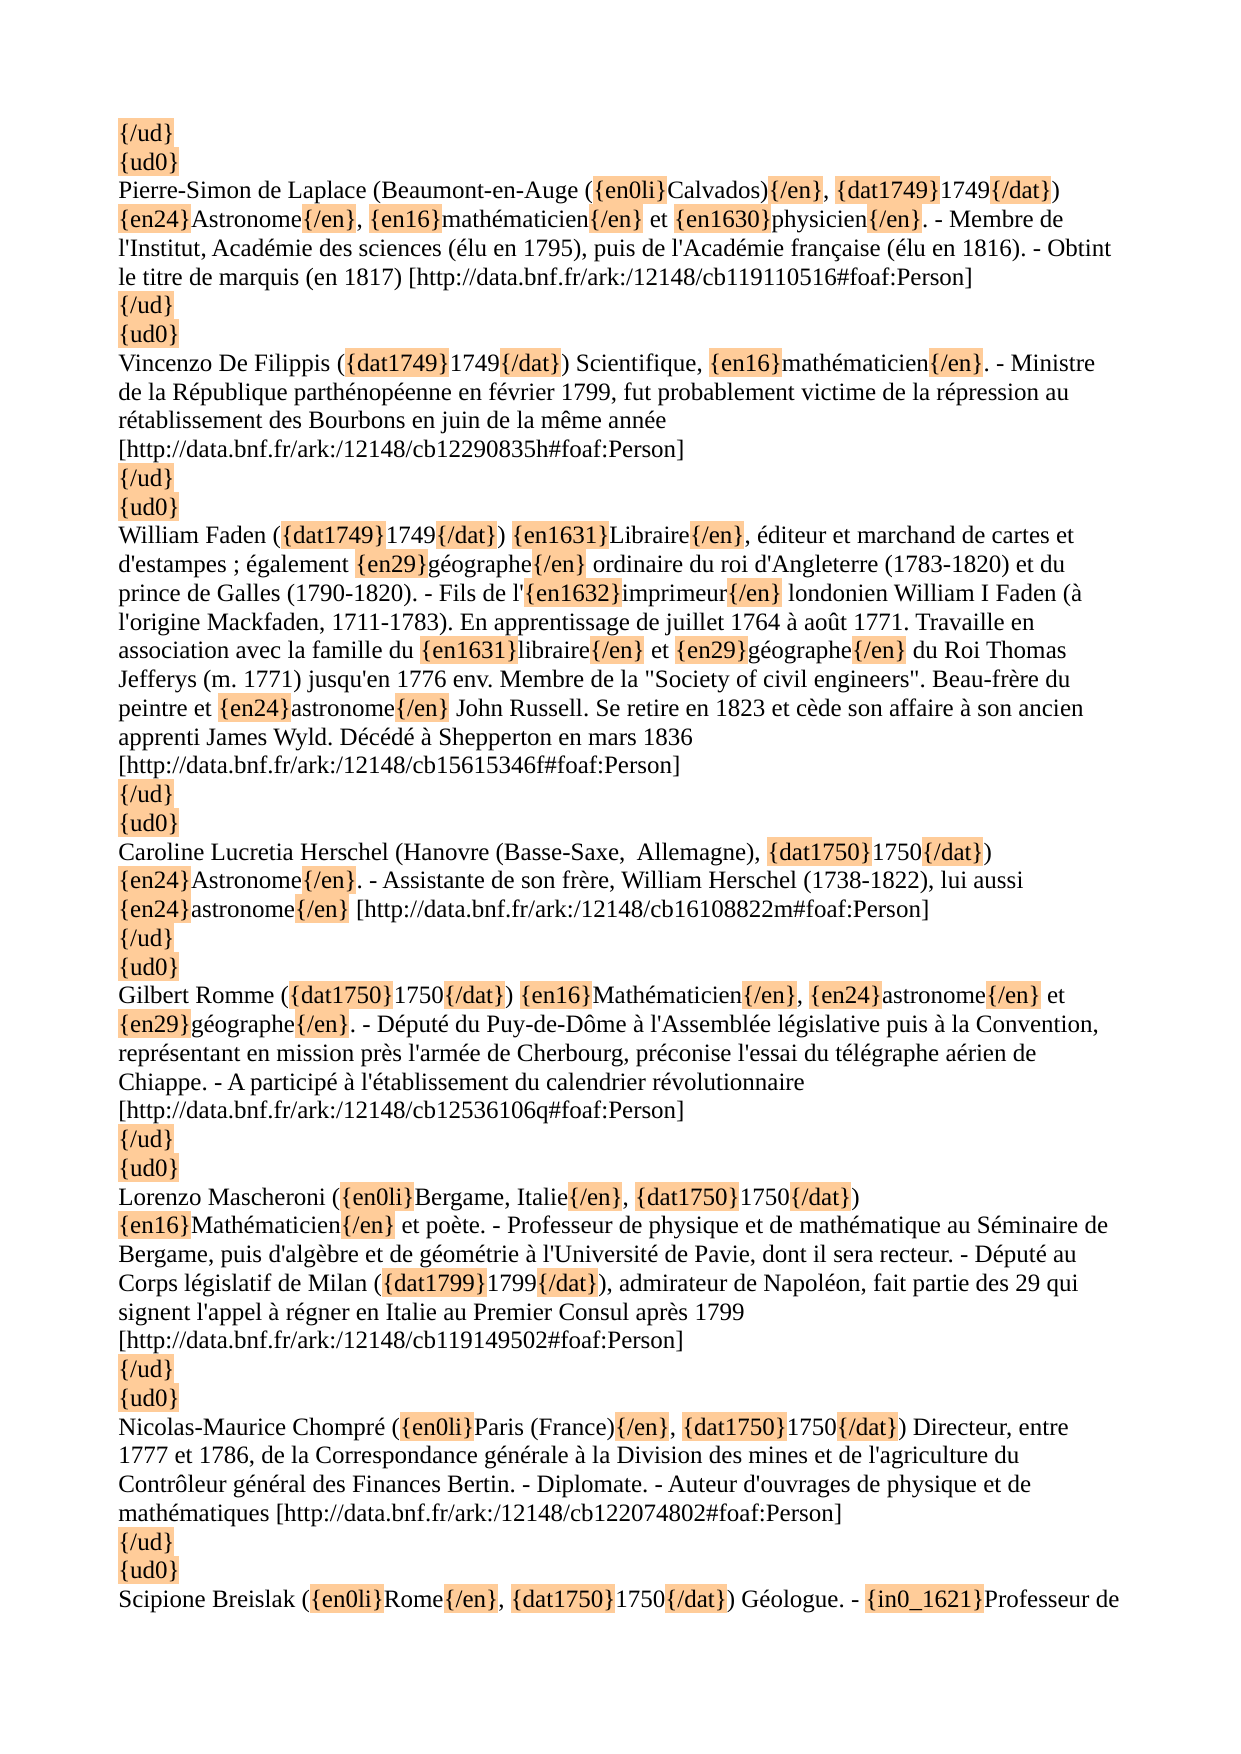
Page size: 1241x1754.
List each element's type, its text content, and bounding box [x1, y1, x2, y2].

text {ud0} [118, 1556, 1122, 1584]
text Vincenzo De Filippis ({dat1749}1749{/dat}) Scientifique, {en16}mathématicien{/en}. - Ministre de la République parthénopéenne en février 1799, fut probablement victime de la répression au rétablissement des Bourbons en juin de la même année [http://data.bnf.fr/ark:/12148/cb12290835h#foaf:Person] [118, 348, 1122, 463]
text {ud0} [118, 1153, 1122, 1182]
text Gilbert Romme ({dat1750}1750{/dat}) {en16}Mathématicien{/en}, {en24}astronome{/en} et {en29}géographe{/en}. - Député du Puy-de-Dôme à l'Assemblée législative puis à la Convention, représentant en mission près l'armée de Cherbourg, préconise l'essai du télégraphe aérien de Chiappe. - A participé à l'établissement du calendrier révolutionnaire [http://data.bnf.fr/ark:/12148/cb12536106q#foaf:Person] [118, 981, 1122, 1124]
text Lorenzo Mascheroni ({en0li}Bergame, Italie{/en}, {dat1750}1750{/dat}) {en16}Mathématicien{/en} et poète. - Professeur de physique et de mathématique au Séminaire de Bergame, puis d'algèbre et de géométrie à l'Université de Pavie, dont il sera recteur. - Député au Corps législatif de Milan ({dat1799}1799{/dat}), admirateur de Napoléon, fait partie des 29 qui signent l'appel à régner en Italie au Premier Consul après 1799 [http://data.bnf.fr/ark:/12148/cb119149502#foaf:Person] [118, 1182, 1122, 1354]
text Nicolas-Maurice Chompré ({en0li}Paris (France){/en}, {dat1750}1750{/dat}) Directeur, entre 1777 et 1786, de la Correspondance générale à la Division des mines et de l'agriculture du Contrôleur général des Finances Bertin. - Diplomate. - Auteur d'ouvrages de physique et de mathématiques [http://data.bnf.fr/ark:/12148/cb122074802#foaf:Person] [118, 1412, 1122, 1527]
text Pierre-Simon de Laplace (Beaumont-en-Auge ({en0li}Calvados){/en}, {dat1749}1749{/dat}) {en24}Astronome{/en}, {en16}mathématicien{/en} et {en1630}physicien{/en}. - Membre de l'Institut, Académie des sciences (élu en 1795), puis de l'Académie française (élu en 1816). - Obtint le titre de marquis (en 1817) [http://data.bnf.fr/ark:/12148/cb119110516#foaf:Person] [118, 176, 1122, 291]
text William Faden ({dat1749}1749{/dat}) {en1631}Libraire{/en}, éditeur et marchand de cartes et d'estampes ; également {en29}géographe{/en} ordinaire du roi d'Angleterre (1783-1820) et du prince de Galles (1790-1820). - Fils de l'{en1632}imprimeur{/en} londonien William I Faden (à l'origine Mackfaden, 1711-1783). En apprentissage de juillet 1764 à août 1771. Travaille en association avec la famille du {en1631}libraire{/en} et {en29}géographe{/en} du Roi Thomas Jefferys (m. 1771) jusqu'en 1776 env. Membre de la "Society of civil engineers". Beau-frère du peintre et {en24}astronome{/en} John Russell. Se retire en 1823 et cède son affaire à son ancien apprenti James Wyld. Décédé à Shepperton en mars 1836 [http://data.bnf.fr/ark:/12148/cb15615346f#foaf:Person] [118, 521, 1122, 779]
text {ud0} [118, 147, 1122, 176]
text {/ud} [118, 1527, 1122, 1556]
text {ud0} [118, 952, 1122, 981]
text {/ud} [118, 118, 1122, 147]
text {/ud} [118, 923, 1122, 952]
text {ud0} [118, 319, 1122, 348]
text {/ud} [118, 1354, 1122, 1383]
text Caroline Lucretia Herschel (Hanovre (Basse-Saxe, Allemagne), {dat1750}1750{/dat}) {en24}Astronome{/en}. - Assistante de son frère, William Herschel (1738-1822), lui aussi {en24}astronome{/en} [http://data.bnf.fr/ark:/12148/cb16108822m#foaf:Person] [118, 837, 1122, 923]
text {/ud} [118, 291, 1122, 319]
text {/ud} [118, 1124, 1122, 1153]
text {ud0} [118, 492, 1122, 521]
text {/ud} [118, 779, 1122, 808]
text {ud0} [118, 808, 1122, 837]
text Scipione Breislak ({en0li}Rome{/en}, {dat1750}1750{/dat}) Géologue. - {in0_1621}Professeur de [118, 1584, 1122, 1613]
text {ud0} [118, 1383, 1122, 1412]
text {/ud} [118, 463, 1122, 492]
